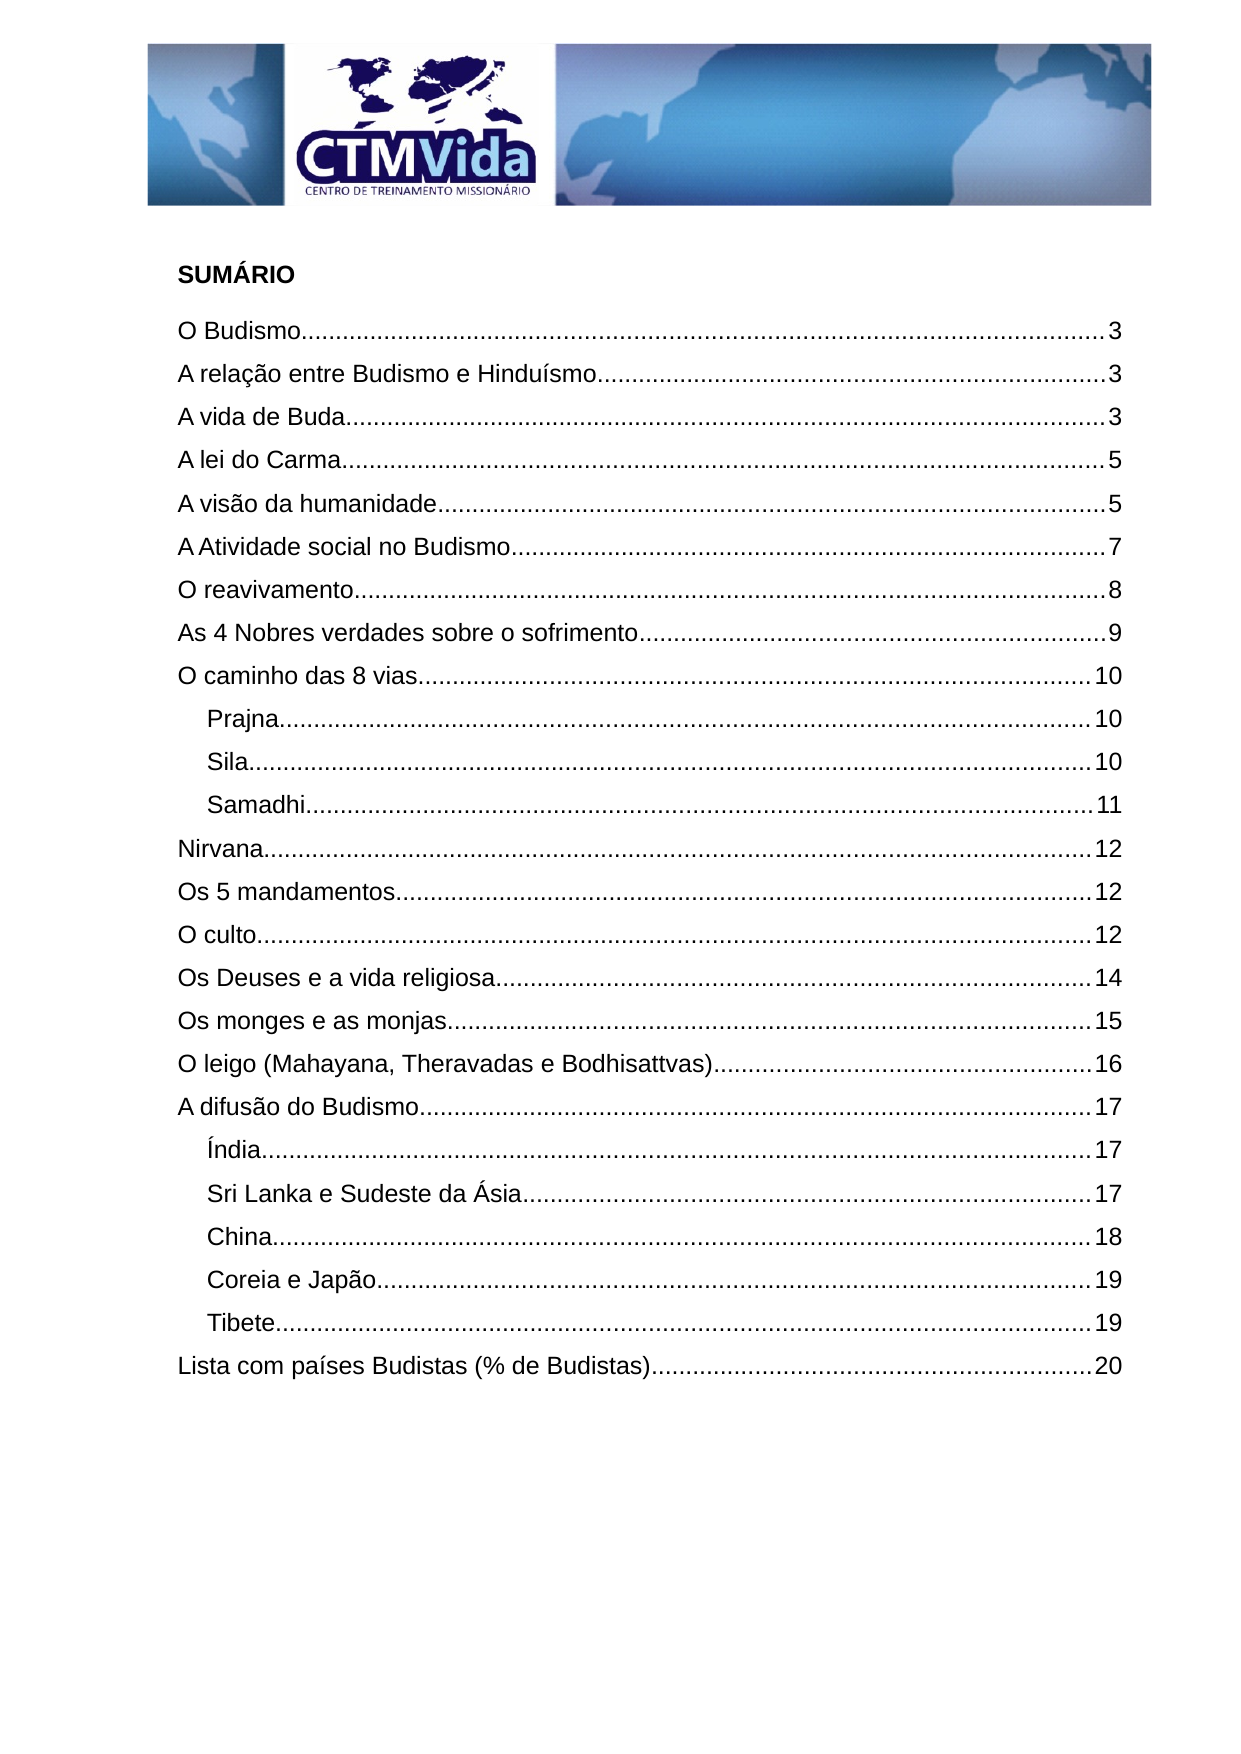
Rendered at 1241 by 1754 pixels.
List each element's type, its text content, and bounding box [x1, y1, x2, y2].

text A vida de Buda 3 [177, 402, 1122, 431]
text O leigo (Mahayana, Theravadas e Bodhisattvas) 16 [177, 1049, 1122, 1078]
text Índia 17 [207, 1135, 1122, 1164]
text Samadhi 11 [207, 790, 1122, 819]
text O caminho das 8 vias 10 [177, 661, 1122, 690]
text Sri Lanka e Sudeste da Ásia 17 [207, 1178, 1122, 1207]
text As 4 Nobres verdades sobre o sofrimento 9 [177, 618, 1122, 647]
text O culto 12 [177, 920, 1122, 948]
text Os Deuses e a vida religiosa 14 [177, 963, 1122, 992]
text A lei do Carma 5 [177, 445, 1122, 474]
text Prajna 10 [207, 704, 1122, 733]
text O Budismo 3 [177, 316, 1122, 345]
text Coreia e Japão 19 [207, 1265, 1122, 1293]
text Lista com países Budistas (% de Budistas) 20 [177, 1351, 1122, 1380]
text Sila 10 [207, 747, 1122, 776]
text A Atividade social no Budismo 7 [177, 532, 1122, 560]
text O reavivamento 8 [177, 575, 1122, 603]
subtitle Sumário [177, 260, 1122, 289]
text A difusão do Budismo 17 [177, 1092, 1122, 1121]
text A relação entre Budismo e Hinduísmo 3 [177, 359, 1122, 388]
text A visão da humanidade 5 [177, 488, 1122, 517]
text Nirvana 12 [177, 833, 1122, 862]
text China 18 [207, 1222, 1122, 1250]
text Tibete 19 [207, 1308, 1122, 1337]
picture [147, 43, 1152, 206]
text Os monges e as monjas 15 [177, 1006, 1122, 1035]
text Os 5 mandamentos 12 [177, 877, 1122, 905]
